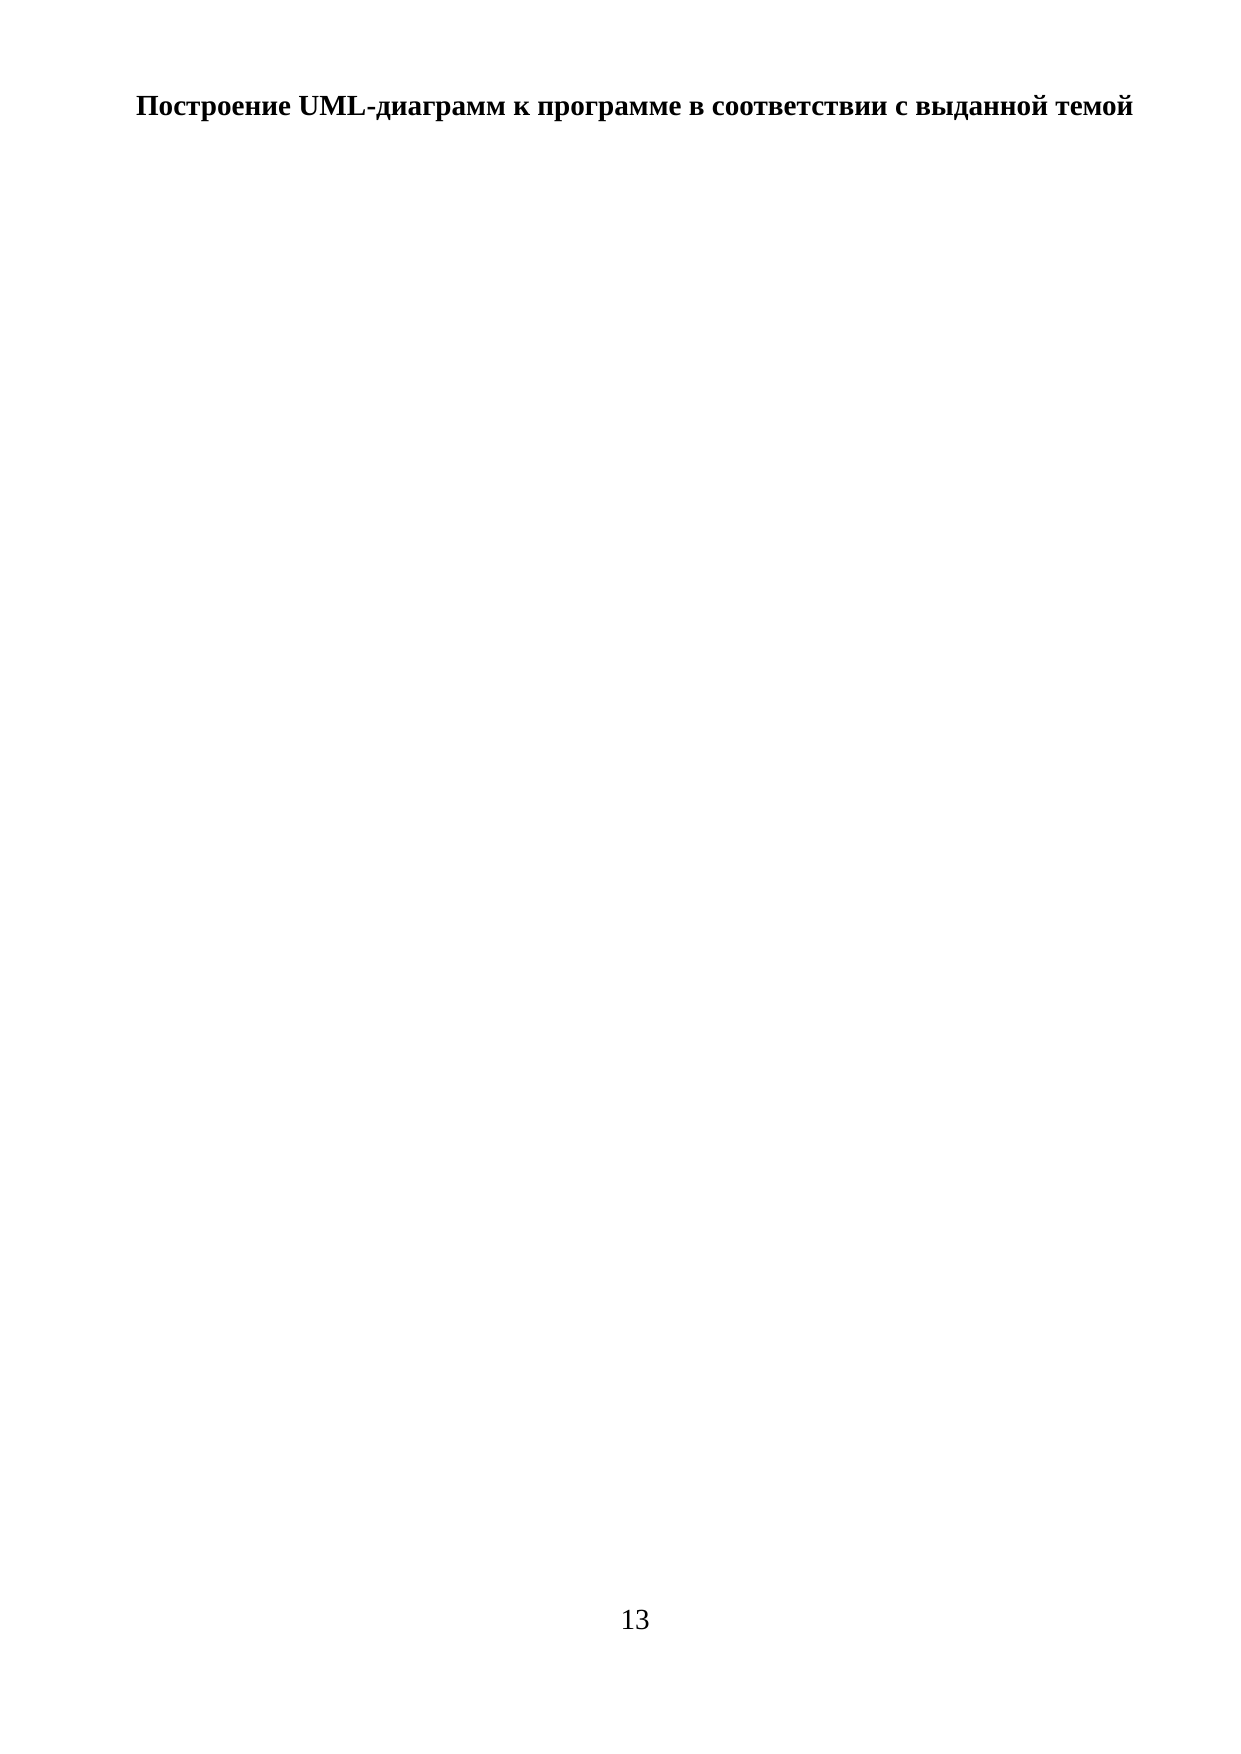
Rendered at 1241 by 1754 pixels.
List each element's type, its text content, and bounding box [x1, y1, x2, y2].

subtitle Построение UML-диаграмм к программе в соответствии с выданной темой [118, 88, 1152, 122]
